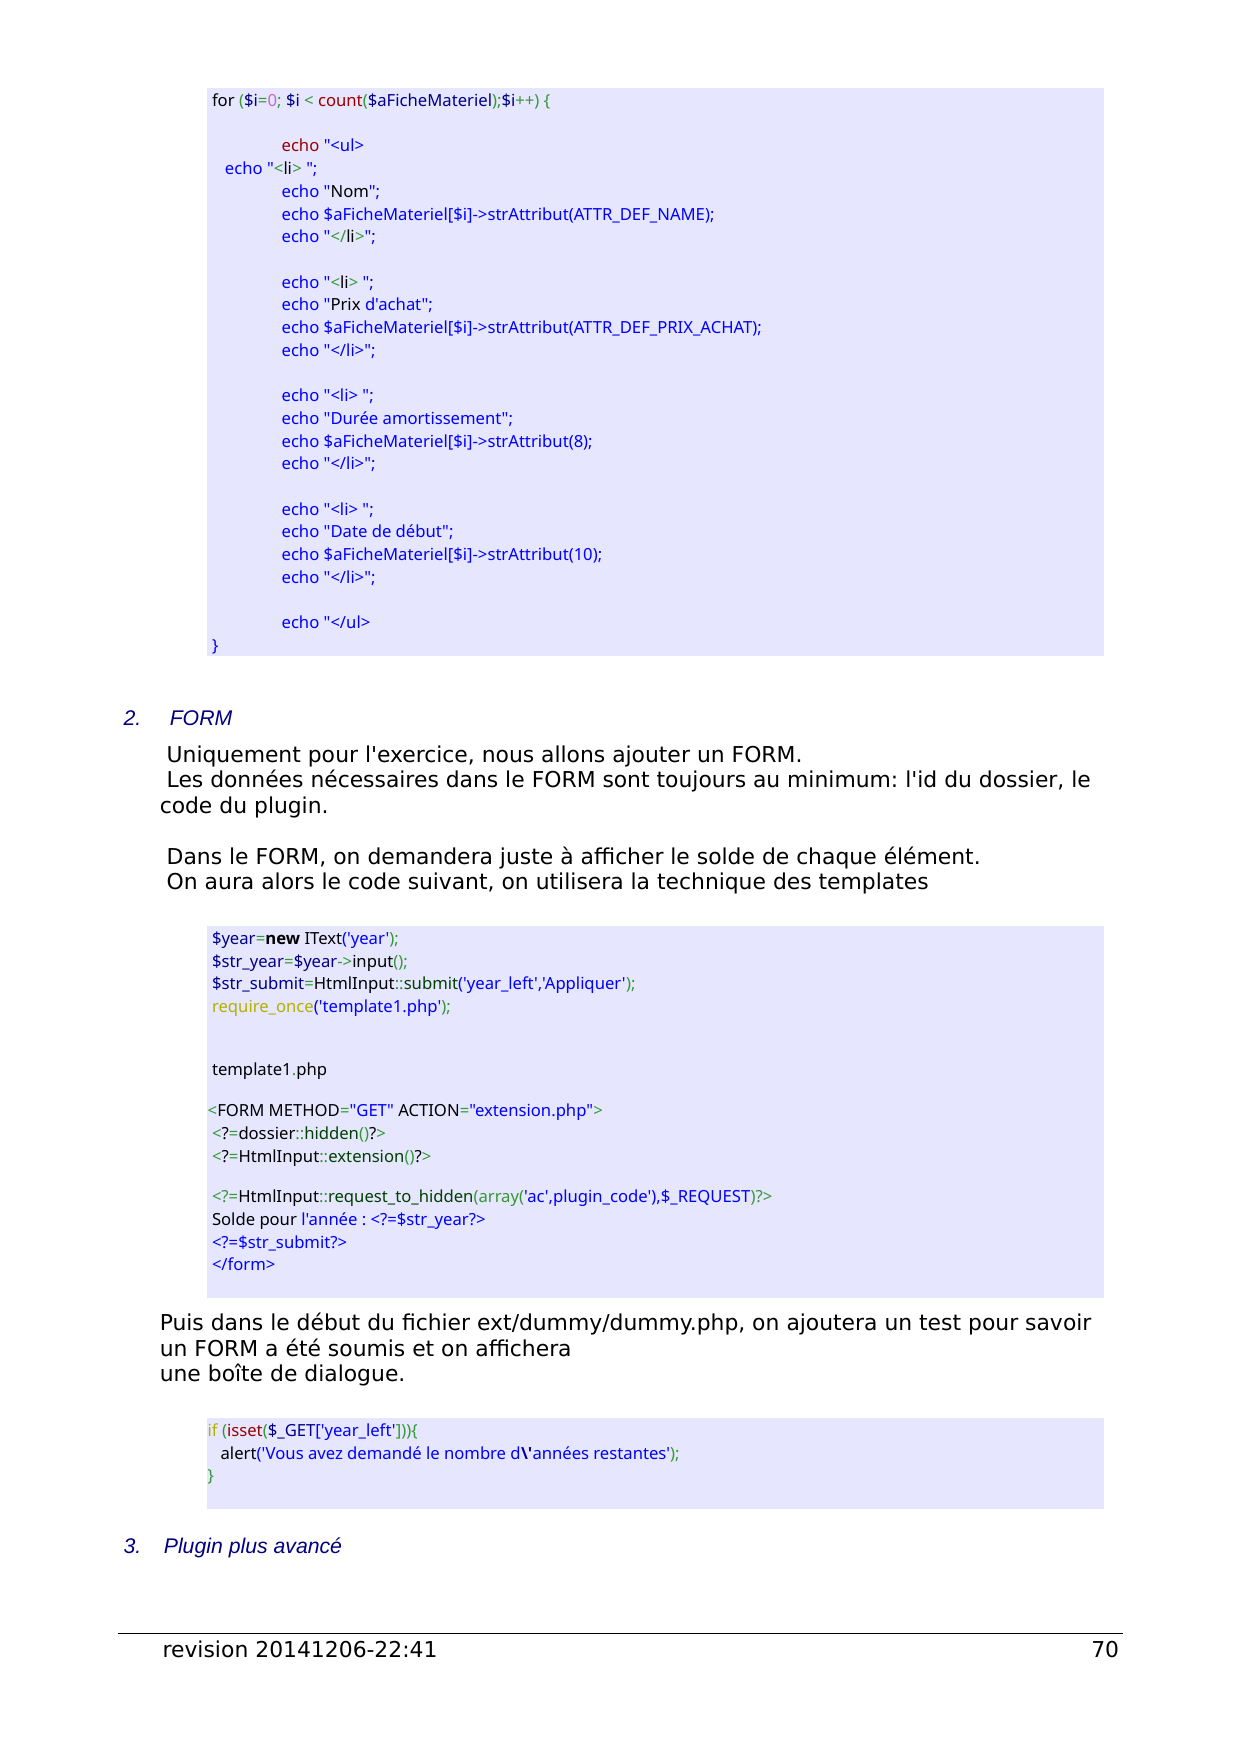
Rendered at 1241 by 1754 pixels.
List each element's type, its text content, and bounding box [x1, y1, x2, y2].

text if (isset($_GET['year_left'])){ alert('Vous avez demandé le nombre d\'années restantes'); } [207, 1418, 1104, 1509]
subtitle Plugin plus avancé [117, 1533, 1123, 1558]
subtitle FORM [117, 706, 1123, 730]
text for ($i=0; $i < count($aFicheMateriel);$i++) { echo "<ul> echo "<li> "; echo "Nom"; echo $aFicheMateriel[$i]->strAttribut(ATTR_DEF_NAME); echo "</li>"; echo "<li> "; echo "Prix d'achat"; echo $aFicheMateriel[$i]->strAttribut(ATTR_DEF_PRIX_ACHAT); echo "</li>"; echo "<li> "; echo "Durée amortissement"; echo $aFicheMateriel[$i]->strAttribut(8); echo "</li>"; echo "<li> "; echo "Date de début"; echo $aFicheMateriel[$i]->strAttribut(10); echo "</li>"; echo "</ul> } [207, 88, 1104, 656]
text Puis dans le début du fichier ext/dummy/dummy.php, on ajoutera un test pour savoir un FORM a été soumis et on affichera une boîte de dialogue. [159, 1310, 1123, 1412]
text $year=new IText('year'); $str_year=$year->input(); $str_submit=HtmlInput::submit('year_left','Appliquer'); require_once('template1.php'); [207, 926, 1104, 1017]
text <?=HtmlInput::request_to_hidden(array('ac',plugin_code'),$_REQUEST)?> Solde pour l'année : <?=$str_year?> <?=$str_submit?> </form> [207, 1185, 1104, 1298]
text template1.php [207, 1035, 1104, 1081]
text <FORM METHOD="GET" ACTION="extension.php"> <?=dossier::hidden()?> <?=HtmlInput::extension()?> [207, 1099, 1104, 1167]
text Uniquement pour l'exercice, nous allons ajouter un FORM. Les données nécessaires dans le FORM sont toujours au minimum: l'id du dossier, le code du plugin. Dans le FORM, on demandera juste à afficher le solde de chaque élément. On aura alors le code suivant, on utilisera la technique des templates [159, 742, 1123, 920]
